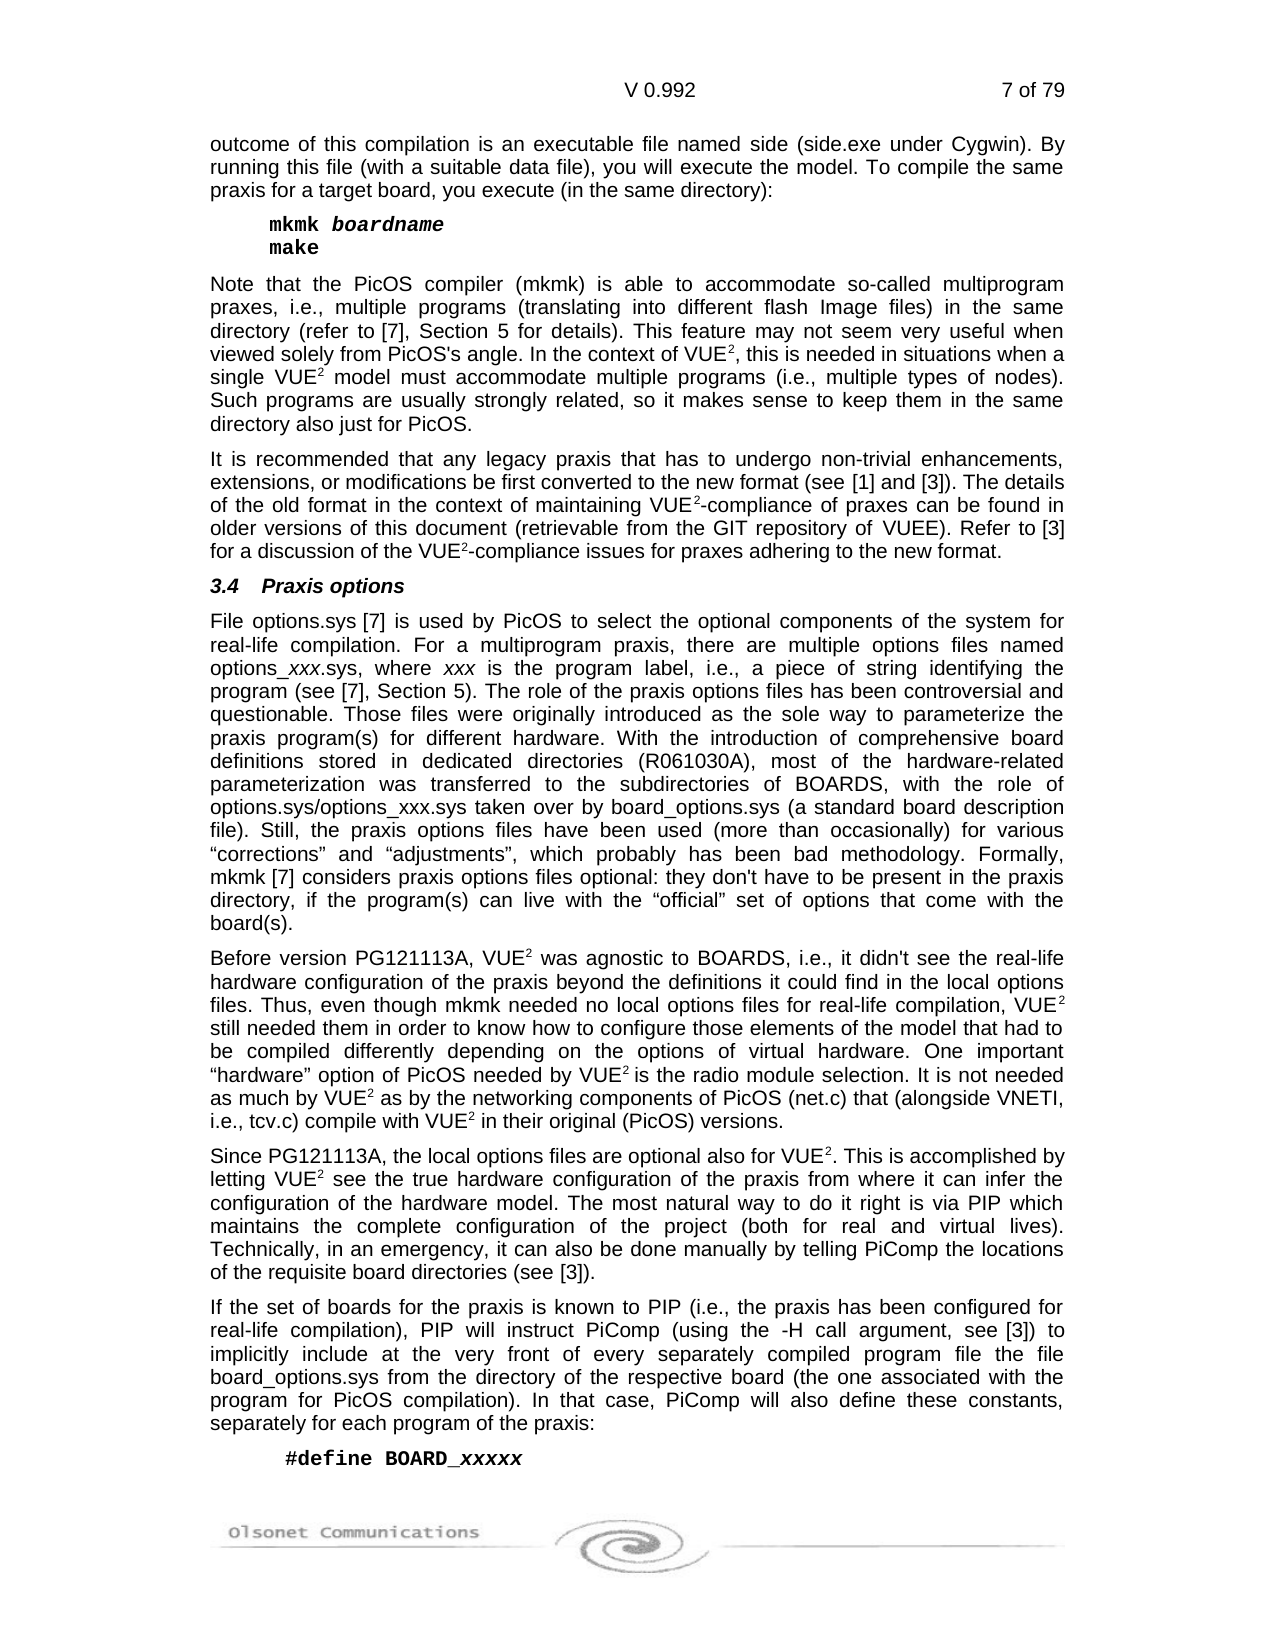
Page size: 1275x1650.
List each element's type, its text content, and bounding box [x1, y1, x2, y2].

text outcome of this compilation is an executable file named side (side.exe under Cygwin). By running this file (with a suitable data file), you will execute the model. To compile the same praxis for a target board, you execute (in the same directory): [210, 132, 1065, 202]
text Note that the PicOS compiler (mkmk) is able to accommodate so-called multiprogram praxes, i.e., multiple programs (translating into different flash Image files) in the same directory (refer to [7], Section 5 for details). This feature may not seem very useful when viewed solely from PicOS's angle. In the context of VUE2, this is needed in situations when a single VUE2 model must accommodate multiple programs (i.e., multiple types of nodes). Such programs are usually strongly related, so it makes sense to keep them in the same directory also just for PicOS. [210, 273, 1065, 435]
text make [269, 237, 1065, 261]
text Since PG121113A, the local options files are optional also for VUE2. This is accomplished by letting VUE2 see the true hardware configuration of the praxis from where it can infer the configuration of the hardware model. The most natural way to do it right is via PIP which maintains the complete configuration of the project (both for real and virtual lives). Technically, in an emergency, it can also be done manually by telling PiComp the locations of the requisite board directories (see [3]). [210, 1144, 1065, 1284]
text If the set of boards for the praxis is known to PIP (i.e., the praxis has been configured for real-life compilation), PIP will instruct PiComp (using the -H call argument, see [3]) to implicitly include at the very front of every separately compiled program file the file board_options.sys from the directory of the respective board (the one associated with the program for PicOS compilation). In that case, PiComp will also define these constants, separately for each program of the praxis: [210, 1296, 1065, 1435]
text #define BOARD_xxxxx [210, 1447, 1065, 1472]
text File options.sys [7] is used by PicOS to select the optional components of the system for real-life compilation. For a multiprogram praxis, there are multiple options files named options_xxx.sys, where xxx is the program label, i.e., a piece of string identifying the program (see [7], Section 5). The role of the praxis options files has been controversial and questionable. Those files were originally introduced as the sole way to parameterize the praxis program(s) for different hardware. With the introduction of comprehensive board definitions stored in dedicated directories (R061030A), most of the hardware-related parameterization was transferred to the subdirectories of BOARDS, with the role of options.sys/options_xxx.sys taken over by board_options.sys (a standard board description file). Still, the praxis options files have been used (more than occasionally) for various “corrections” and “adjustments”, which probably has been bad methodology. Formally, mkmk [7] considers praxis options files optional: they don't have to be present in the praxis directory, if the program(s) can live with the “official” set of options that come with the board(s). [210, 610, 1065, 935]
subtitle Praxis options [210, 575, 1065, 598]
text Before version PG121113A, VUE2 was agnostic to BOARDS, i.e., it didn't see the real-life hardware configuration of the praxis beyond the definitions it could find in the local options files. Thus, even though mkmk needed no local options files for real-life compilation, VUE2 still needed them in order to know how to configure those elements of the model that had to be compiled differently depending on the options of virtual hardware. One important “hardware” option of PicOS needed by VUE2 is the radio module selection. It is not needed as much by VUE2 as by the networking components of PicOS (net.c) that (alongside VNETI, i.e., tcv.c) compile with VUE2 in their original (PicOS) versions. [210, 947, 1065, 1133]
text It is recommended that any legacy praxis that has to undergo non-trivial enhancements, extensions, or modifications be first converted to the new format (see [1] and [3]). The details of the old format in the context of maintaining VUE2-compliance of praxes can be found in older versions of this document (retrievable from the GIT repository of VUEE). Refer to [3] for a discussion of the VUE2-compliance issues for praxes adhering to the new format. [210, 447, 1065, 563]
text mkmk boardname [269, 214, 1065, 237]
picture [210, 1504, 1065, 1596]
